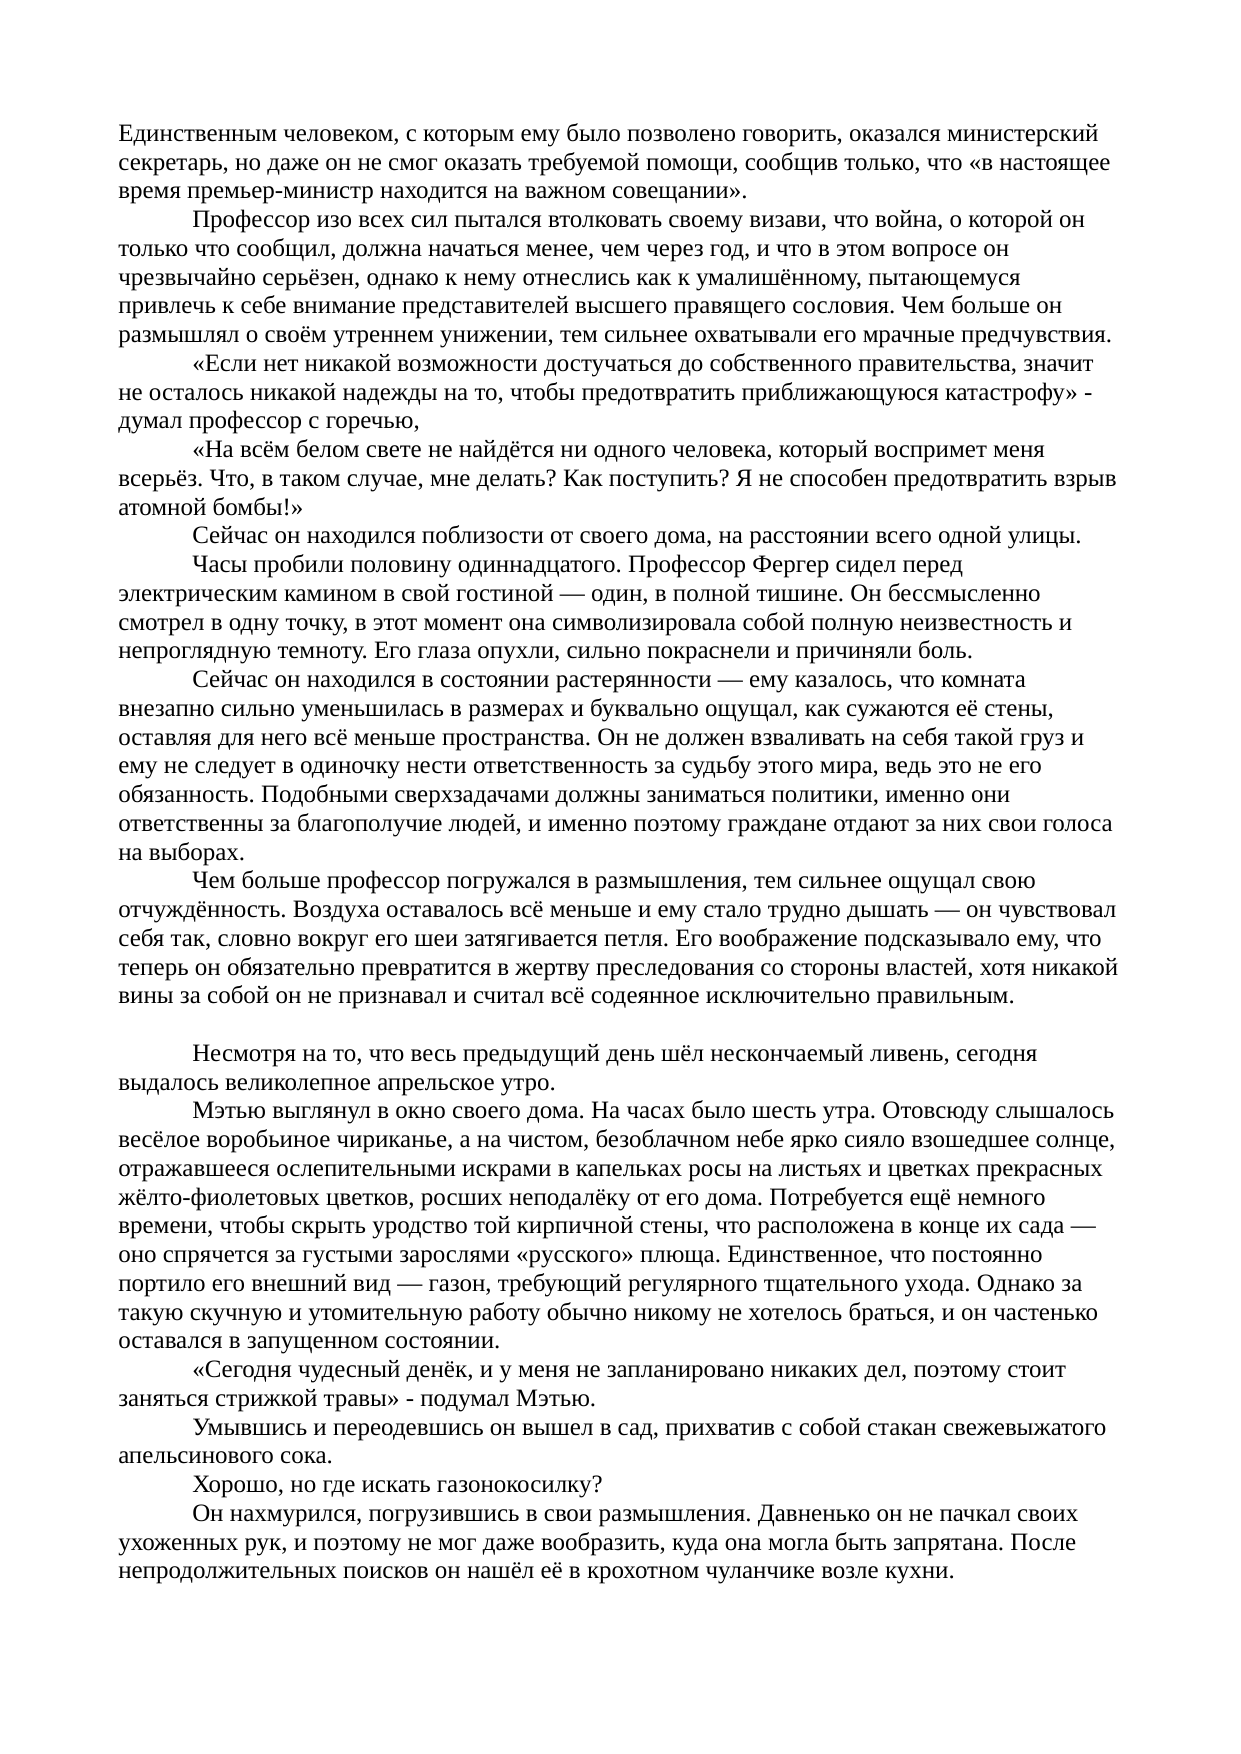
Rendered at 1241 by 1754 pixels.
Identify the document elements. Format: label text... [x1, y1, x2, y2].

text Чем больше профессор погружался в размышления, тем сильнее ощущал свою отчуждённость. Воздуха оставалось всё меньше и ему стало трудно дышать — он чувствовал себя так, словно вокруг его шеи затягивается петля. Его воображение подсказывало ему, что теперь он обязательно превратится в жертву преследования со стороны властей, хотя никакой вины за собой он не признавал и считал всё содеянное исключительно правильным. [118, 866, 1122, 1009]
text Часы пробили половину одиннадцатого. Профессор Фергер сидел перед электрическим камином в свой гостиной — один, в полной тишине. Он бессмысленно смотрел в одну точку, в этот момент она символизировала собой полную неизвестность и непроглядную темноту. Его глаза опухли, сильно покраснели и причиняли боль. [118, 549, 1122, 664]
text Единственным человеком, с которым ему было позволено говорить, оказался министерский секретарь, но даже он не смог оказать требуемой помощи, сообщив только, что «в настоящее время премьер-министр находится на важном совещании». [118, 118, 1122, 204]
text «Сегодня чудесный денёк, и у меня не запланировано никаких дел, поэтому стоит заняться стрижкой травы» - подумал Мэтью. [118, 1354, 1122, 1412]
text Умывшись и переодевшись он вышел в сад, прихватив с собой стакан свежевыжатого апельсинового сока. [118, 1412, 1122, 1469]
text Сейчас он находился поблизости от своего дома, на расстоянии всего одной улицы. [118, 521, 1122, 549]
text Профессор изо всех сил пытался втолковать своему визави, что война, о которой он только что сообщил, должна начаться менее, чем через год, и что в этом вопросе он чрезвычайно серьёзен, однако к нему отнеслись как к умалишённому, пытающемуся привлечь к себе внимание представителей высшего правящего сословия. Чем больше он размышлял о своём утреннем унижении, тем сильнее охватывали его мрачные предчувствия. [118, 204, 1122, 348]
text Он нахмурился, погрузившись в свои размышления. Давненько он не пачкал своих ухоженных рук, и поэтому не мог даже вообразить, куда она могла быть запрятана. После непродолжительных поисков он нашёл её в крохотном чуланчике возле кухни. [118, 1498, 1122, 1584]
text Хорошо, но где искать газонокосилку? [118, 1469, 1122, 1498]
text «Если нет никакой возможности достучаться до собственного правительства, значит не осталось никакой надежды на то, чтобы предотвратить приближающуюся катастрофу» - думал профессор с горечью, [118, 348, 1122, 434]
text Мэтью выглянул в окно своего дома. На часах было шесть утра. Отовсюду слышалось весёлое воробьиное чириканье, а на чистом, безоблачном небе ярко сияло взошедшее солнце, отражавшееся ослепительными искрами в капельках росы на листьях и цветках прекрасных жёлто-фиолетовых цветков, росших неподалёку от его дома. Потребуется ещё немного времени, чтобы скрыть уродство той кирпичной стены, что расположена в конце их сада — оно спрячется за густыми зарослями «русского» плюща. Единственное, что постоянно портило его внешний вид — газон, требующий регулярного тщательного ухода. Однако за такую скучную и утомительную работу обычно никому не хотелось браться, и он частенько оставался в запущенном состоянии. [118, 1096, 1122, 1354]
text Сейчас он находился в состоянии растерянности — ему казалось, что комната внезапно сильно уменьшилась в размерах и буквально ощущал, как сужаются её стены, оставляя для него всё меньше пространства. Он не должен взваливать на себя такой груз и ему не следует в одиночку нести ответственность за судьбу этого мира, ведь это не его обязанность. Подобными сверхзадачами должны заниматься политики, именно они ответственны за благополучие людей, и именно поэтому граждане отдают за них свои голоса на выборах. [118, 664, 1122, 866]
text «На всём белом свете не найдётся ни одного человека, который воспримет меня всерьёз. Что, в таком случае, мне делать? Как поступить? Я не способен предотвратить взрыв атомной бомбы!» [118, 434, 1122, 521]
text Несмотря на то, что весь предыдущий день шёл нескончаемый ливень, сегодня выдалось великолепное апрельское утро. [118, 1038, 1122, 1096]
